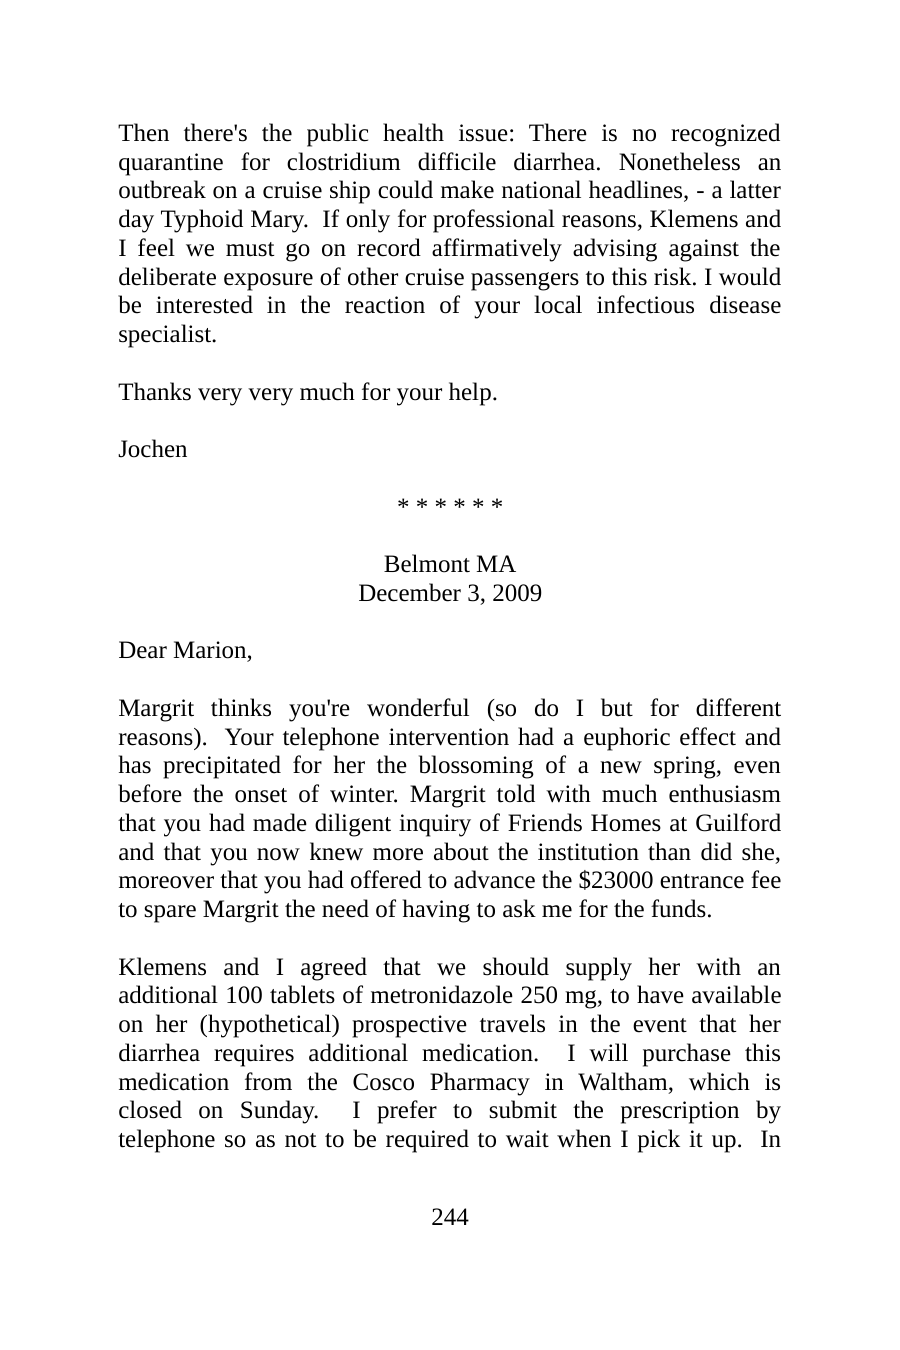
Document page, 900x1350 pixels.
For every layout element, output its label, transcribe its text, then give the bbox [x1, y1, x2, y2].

text Then there's the public health issue: There is no recognized quarantine for clostridium difficile diarrhea. Nonetheless an outbreak on a cruise ship could make national headlines, - a latter day Typhoid Mary. If only for professional reasons, Klemens and I feel we must go on record affirmatively advising against the deliberate exposure of other cruise passengers to this risk. I would be interested in the reaction of your local infectious disease specialist. [118, 118, 782, 348]
text Dear Marion, [118, 636, 782, 664]
text Margrit thinks you're wonderful (so do I but for different reasons). Your telephone intervention had a euphoric effect and has precipitated for her the blossoming of a new spring, even before the onset of winter. Margrit told with much enthusiasm that you had made diligent inquiry of Friends Homes at Guilford and that you now knew more about the institution than did she, moreover that you had offered to advance the $23000 entrance fee to spare Margrit the need of having to ask me for the funds. [118, 693, 782, 923]
text * * * * * * [118, 492, 782, 521]
text Belmont MA [118, 549, 782, 578]
text Klemens and I agreed that we should supply her with an additional 100 tablets of metronidazole 250 mg, to have available on her (hypothetical) prospective travels in the event that her diarrhea requires additional medication. I will purchase this medication from the Cosco Pharmacy in Waltham, which is closed on Sunday. I prefer to submit the prescription by telephone so as not to be required to wait when I pick it up. In [118, 952, 782, 1153]
text Jochen [118, 434, 782, 463]
text Thanks very very much for your help. [118, 377, 782, 406]
text December 3, 2009 [118, 578, 782, 607]
